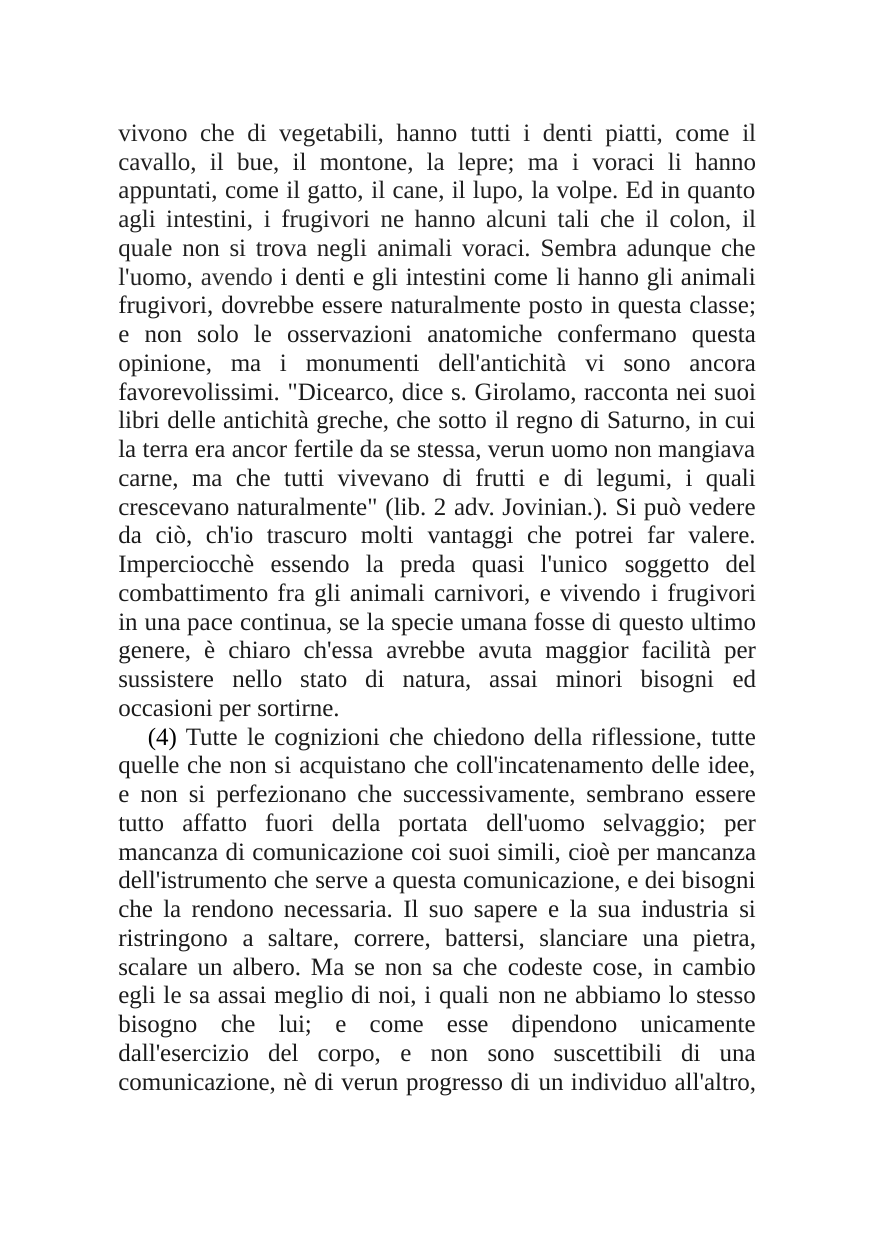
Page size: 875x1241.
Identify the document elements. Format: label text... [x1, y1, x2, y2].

text vivono che di vegetabili, hanno tutti i denti piatti, come il cavallo, il bue, il montone, la lepre; ma i voraci li hanno appuntati, come il gatto, il cane, il lupo, la volpe. Ed in quanto agli intestini, i frugivori ne hanno alcuni tali che il colon, il quale non si trova negli animali voraci. Sembra adunque che l'uomo, avendo i denti e gli intestini come li hanno gli animali frugivori, dovrebbe essere naturalmente posto in questa classe; e non solo le osservazioni anatomiche confermano questa opinione, ma i monumenti dell'antichità vi sono ancora favorevolissimi. "Dicearco, dice s. Girolamo, racconta nei suoi libri delle antichità greche, che sotto il regno di Saturno, in cui la terra era ancor fertile da se stessa, verun uomo non mangiava carne, ma che tutti vivevano di frutti e di legumi, i quali crescevano naturalmente" (lib. 2 adv. Jovinian.). Si può vedere da ciò, ch'io trascuro molti vantaggi che potrei far valere. Imperciocchè essendo la preda quasi l'unico soggetto del combattimento fra gli animali carnivori, e vivendo i frugivori in una pace continua, se la specie umana fosse di questo ultimo genere, è chiaro ch'essa avrebbe avuta maggior facilità per sussistere nello stato di natura, assai minori bisogni ed occasioni per sortirne. [118, 118, 756, 722]
text Tutte le cognizioni che chiedono della riflessione, tutte quelle che non si acquistano che coll'incatenamento delle idee, e non si perfezionano che successivamente, sembrano essere tutto affatto fuori della portata dell'uomo selvaggio; per mancanza di comunicazione coi suoi simili, cioè per mancanza dell'istrumento che serve a questa comunicazione, e dei bisogni che la rendono necessaria. Il suo sapere e la sua industria si ristringono a saltare, correre, battersi, slanciare una pietra, scalare un albero. Ma se non sa che codeste cose, in cambio egli le sa assai meglio di noi, i quali non ne abbiamo lo stesso bisogno che lui; e come esse dipendono unicamente dall'esercizio del corpo, e non sono suscettibili di una comunicazione, nè di verun progresso di un individuo all'altro, [118, 722, 756, 1096]
